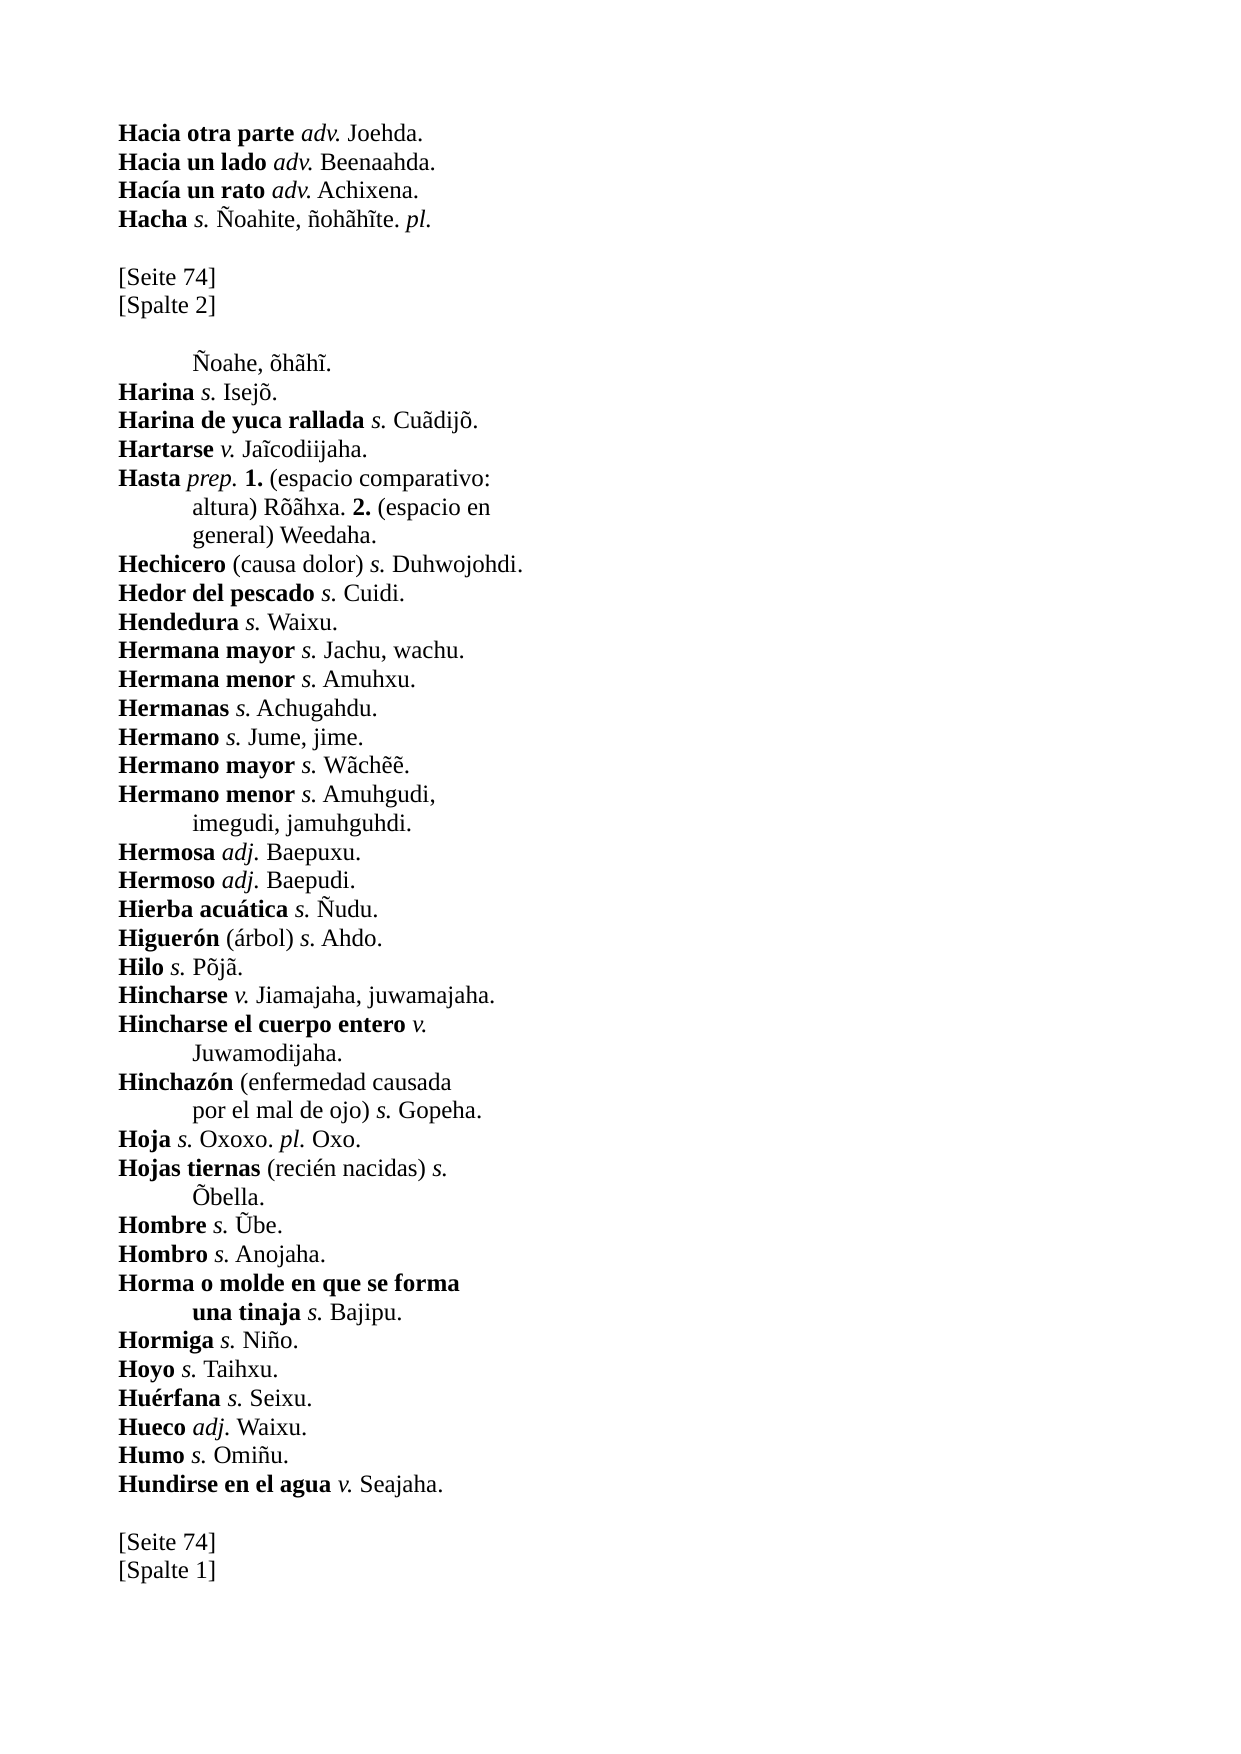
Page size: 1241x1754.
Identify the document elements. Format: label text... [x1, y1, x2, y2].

text Huérfana s. Seixu. [118, 1383, 1122, 1412]
text [Spalte 2] [118, 291, 1122, 319]
text Hilo s. Põjã. [118, 952, 1122, 981]
text Hermano menor s. Amuhgudi, [118, 779, 1122, 808]
text Hincharse v. Jiamajaha, juwamajaha. [118, 981, 1122, 1009]
text Hueco adj. Waixu. [118, 1412, 1122, 1441]
text altura) Rõãhxa. 2. (espacio en [118, 492, 1122, 521]
text Harina s. Isejõ. [118, 377, 1122, 406]
text Hermosa adj. Baepuxu. [118, 837, 1122, 866]
text Hombro s. Anojaha. [118, 1239, 1122, 1268]
text Hundirse en el agua v. Seajaha. [118, 1469, 1122, 1498]
text Hermana menor s. Amuhxu. [118, 664, 1122, 693]
text Higuerón (árbol) s. Ahdo. [118, 923, 1122, 952]
text Hacía un rato adv. Achixena. [118, 176, 1122, 204]
text imegudi, jamuhguhdi. [118, 808, 1122, 837]
text Hierba acuática s. Ñudu. [118, 894, 1122, 923]
text Hacia otra parte adv. Joehda. [118, 118, 1122, 147]
text Hacha s. Ñoahite, ñohãhĩte. pl. [118, 204, 1122, 233]
text por el mal de ojo) s. Gopeha. [118, 1096, 1122, 1124]
text Hartarse v. Jaĩcodiijaha. [118, 434, 1122, 463]
text Hedor del pescado s. Cuidi. [118, 578, 1122, 607]
text Hormiga s. Niño. [118, 1326, 1122, 1354]
text Hasta prep. 1. (espacio comparativo: [118, 463, 1122, 492]
text Hombre s. Ũbe. [118, 1211, 1122, 1239]
text Hermana mayor s. Jachu, wachu. [118, 636, 1122, 664]
text general) Weedaha. [118, 521, 1122, 549]
text Hermano s. Jume, jime. [118, 722, 1122, 751]
text Hacia un lado adv. Beenaahda. [118, 147, 1122, 176]
text Ñoahe, õhãhĩ. [118, 348, 1122, 377]
text [Spalte 1] [118, 1556, 1122, 1584]
text una tinaja s. Bajipu. [118, 1297, 1122, 1326]
text Hincharse el cuerpo entero v. [118, 1009, 1122, 1038]
text Harina de yuca rallada s. Cuãdijõ. [118, 406, 1122, 434]
text Hermano mayor s. Wãchẽẽ. [118, 751, 1122, 779]
text Hermanas s. Achugahdu. [118, 693, 1122, 722]
text Horma o molde en que se forma [118, 1268, 1122, 1297]
text Hoyo s. Taihxu. [118, 1354, 1122, 1383]
text Juwamodijaha. [118, 1038, 1122, 1067]
text Humo s. Omiñu. [118, 1441, 1122, 1469]
text [Seite 74] [118, 262, 1122, 291]
text Hojas tiernas (recién nacidas) s. [118, 1153, 1122, 1182]
text Hinchazón (enfermedad causada [118, 1067, 1122, 1096]
text Hermoso adj. Baepudi. [118, 866, 1122, 894]
text Hoja s. Oxoxo. pl. Oxo. [118, 1124, 1122, 1153]
text [Seite 74] [118, 1527, 1122, 1556]
text Õbella. [118, 1182, 1122, 1211]
text Hendedura s. Waixu. [118, 607, 1122, 636]
text Hechicero (causa dolor) s. Duhwojohdi. [118, 549, 1122, 578]
